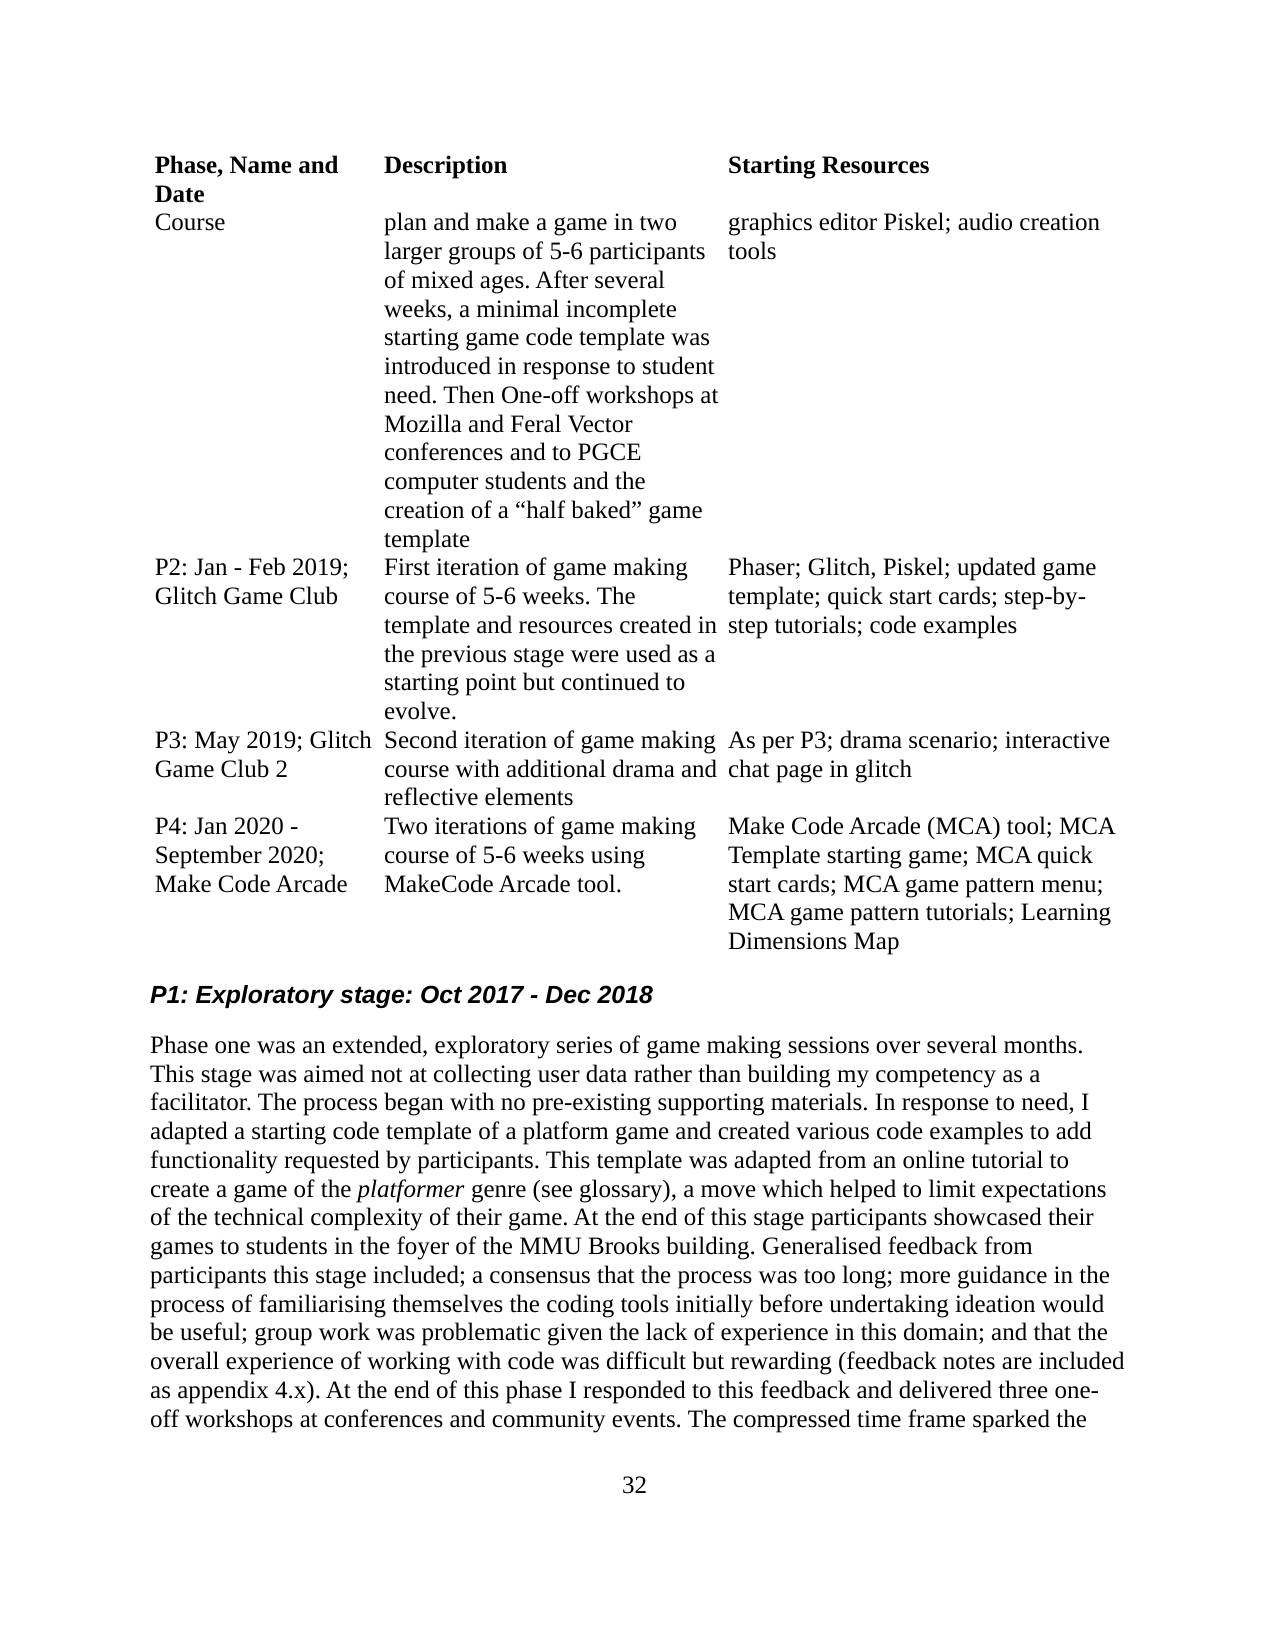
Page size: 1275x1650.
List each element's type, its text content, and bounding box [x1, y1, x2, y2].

table_header Description [379, 150, 723, 207]
table_cell Make Code Arcade (MCA) tool; MCA Template starting game; MCA quick start cards; MCA game pattern menu; MCA game pattern tutorials; Learning Dimensions Map [724, 811, 1125, 955]
table_cell plan and make a game in two larger groups of 5-6 participants of mixed ages. After several weeks, a minimal incomplete starting game code template was introduced in response to student need. Then One-off workshops at Mozilla and Feral Vector conferences and to PGCE computer students and the creation of a “half baked” game template [379, 208, 723, 552]
table_cell graphics editor Piskel; audio creation tools [724, 208, 1125, 552]
table_cell P4: Jan 2020 - September 2020; Make Code Arcade [150, 811, 379, 955]
table_cell P2: Jan - Feb 2019; Glitch Game Club [150, 553, 379, 725]
text Phase one was an extended, exploratory series of game making sessions over several months. This stage was aimed not at collecting user data rather than building my competency as a facilitator. The process began with no pre-existing supporting materials. In response to need, I adapted a starting code template of a platform game and created various code examples to add functionality requested by participants. This template was adapted from an online tutorial to create a game of the platformer genre (see glossary), a move which helped to limit expectations of the technical complexity of their game. At the end of this stage participants showcased their games to students in the foyer of the MMU Brooks building. Generalised feedback from participants this stage included; a consensus that the process was too long; more guidance in the process of familiarising themselves the coding tools initially before undertaking ideation would be useful; group work was problematic given the lack of experience in this domain; and that the overall experience of working with code was difficult but rewarding (feedback notes are included as appendix 4.x). At the end of this phase I responded to this feedback and delivered three one-off workshops at conferences and community events. The compressed time frame sparked the [150, 1030, 1125, 1432]
table_cell P3: May 2019; Glitch Game Club 2 [150, 725, 379, 811]
table_cell Course [150, 208, 379, 552]
table_cell Two iterations of game making course of 5-6 weeks using MakeCode Arcade tool. [379, 811, 723, 955]
table_cell Phaser; Glitch, Piskel; updated game template; quick start cards; step-by-step tutorials; code examples [724, 553, 1125, 725]
table_cell As per P3; drama scenario; interactive chat page in glitch [724, 725, 1125, 811]
table_header Phase, Name and Date [150, 150, 379, 207]
table_cell Second iteration of game making course with additional drama and reflective elements [379, 725, 723, 811]
table_cell First iteration of game making course of 5-6 weeks. The template and resources created in the previous stage were used as a starting point but continued to evolve. [379, 553, 723, 725]
table_header Starting Resources [724, 150, 1125, 207]
subtitle P1: Exploratory stage: Oct 2017 - Dec 2018 [150, 980, 1125, 1008]
